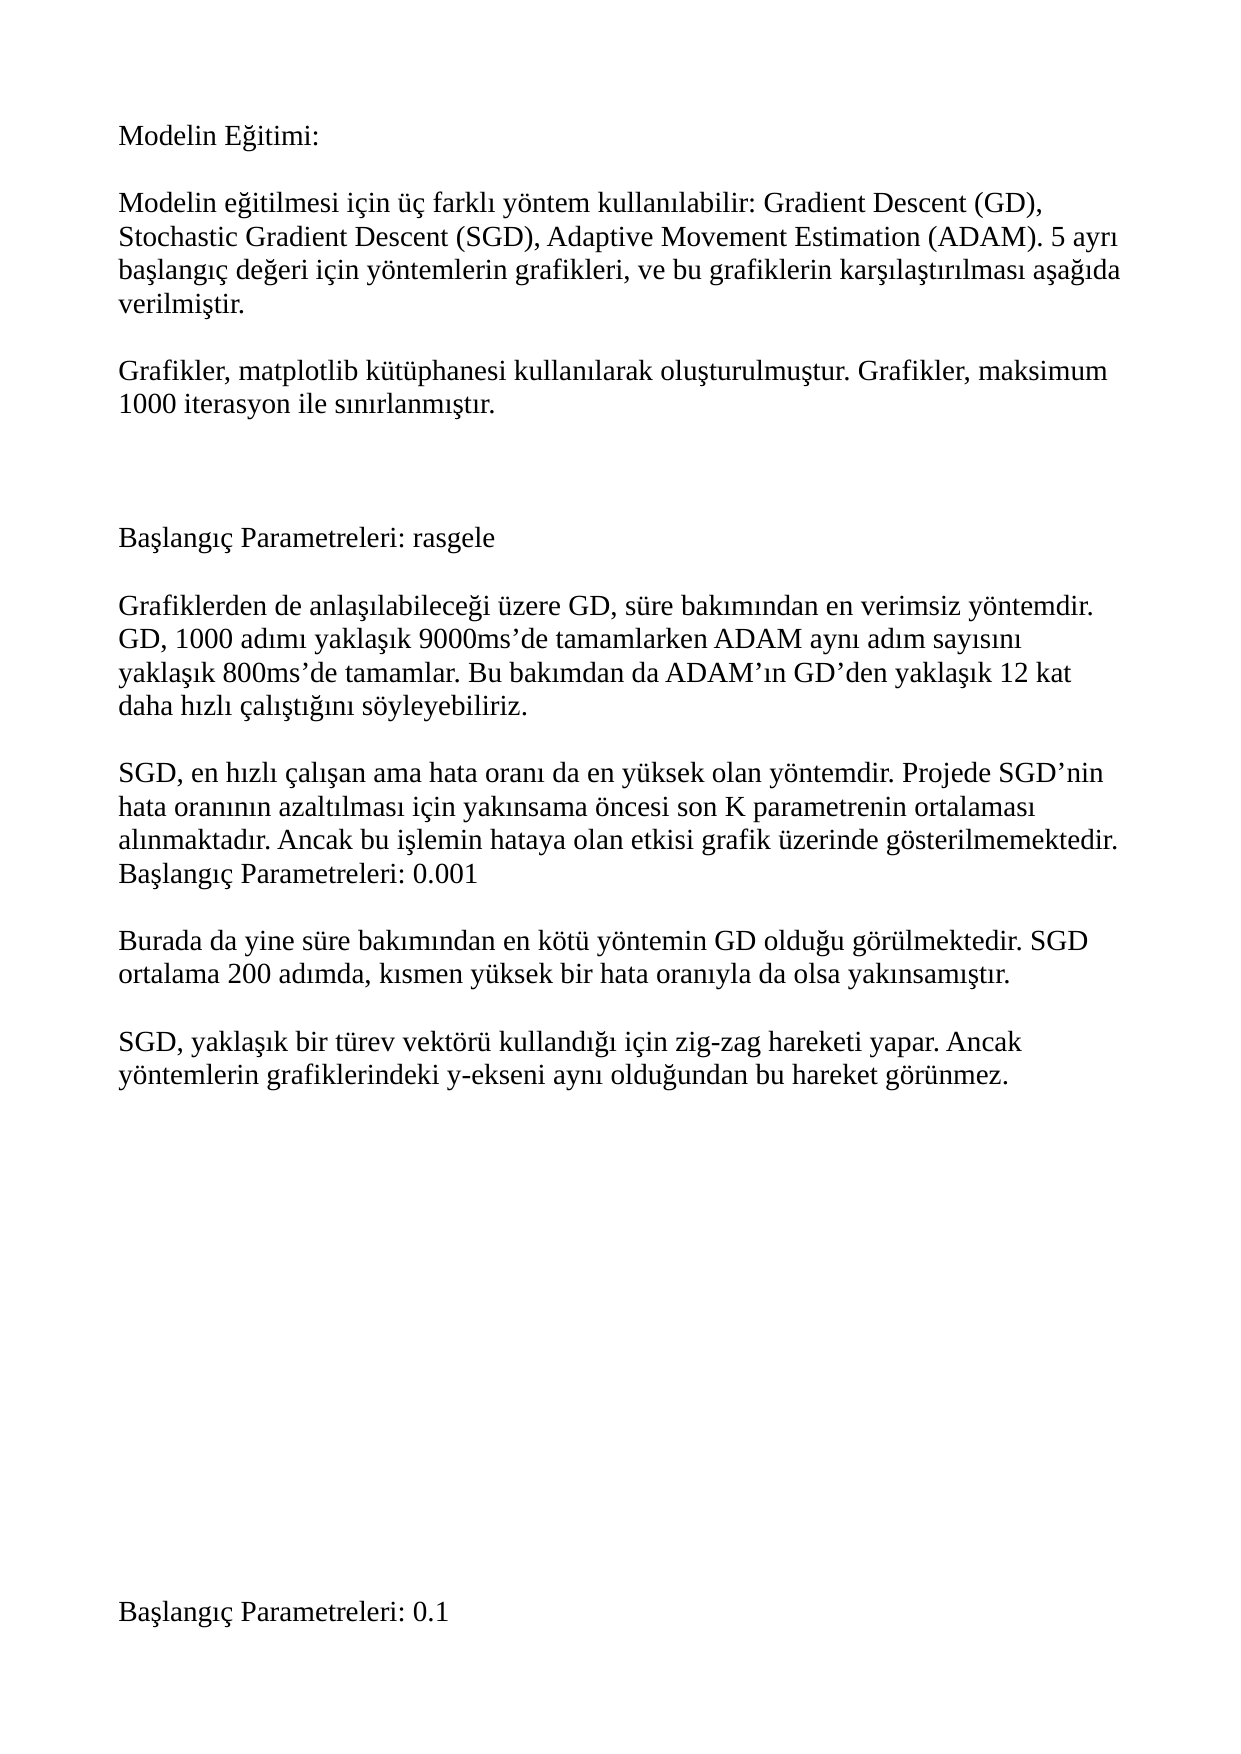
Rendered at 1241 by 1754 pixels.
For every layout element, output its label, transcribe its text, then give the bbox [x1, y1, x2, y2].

text SGD, en hızlı çalışan ama hata oranı da en yüksek olan yöntemdir. Projede SGD’nin hata oranının azaltılması için yakınsama öncesi son K parametrenin ortalaması alınmaktadır. Ancak bu işlemin hataya olan etkisi grafik üzerinde gösterilmemektedir. [118, 755, 1122, 856]
text Modelin Eğitimi: [118, 118, 1122, 152]
text Grafikler, matplotlib kütüphanesi kullanılarak oluşturulmuştur. Grafikler, maksimum 1000 iterasyon ile sınırlanmıştır. [118, 353, 1122, 420]
text Başlangıç Parametreleri: 0.1 [118, 1594, 1122, 1627]
text Modelin eğitilmesi için üç farklı yöntem kullanılabilir: Gradient Descent (GD), Stochastic Gradient Descent (SGD), Adaptive Movement Estimation (ADAM). 5 ayrı başlangıç değeri için yöntemlerin grafikleri, ve bu grafiklerin karşılaştırılması aşağıda verilmiştir. [118, 185, 1122, 319]
text Grafiklerden de anlaşılabileceği üzere GD, süre bakımından en verimsiz yöntemdir. GD, 1000 adımı yaklaşık 9000ms’de tamamlarken ADAM aynı adım sayısını yaklaşık 800ms’de tamamlar. Bu bakımdan da ADAM’ın GD’den yaklaşık 12 kat daha hızlı çalıştığını söyleyebiliriz. [118, 588, 1122, 722]
text SGD, yaklaşık bir türev vektörü kullandığı için zig-zag hareketi yapar. Ancak yöntemlerin grafiklerindeki y-ekseni aynı olduğundan bu hareket görünmez. [118, 1024, 1122, 1091]
text Başlangıç Parametreleri: rasgele [118, 521, 1122, 554]
text Başlangıç Parametreleri: 0.001 [118, 856, 1122, 889]
text Burada da yine süre bakımından en kötü yöntemin GD olduğu görülmektedir. SGD ortalama 200 adımda, kısmen yüksek bir hata oranıyla da olsa yakınsamıştır. [118, 923, 1122, 990]
